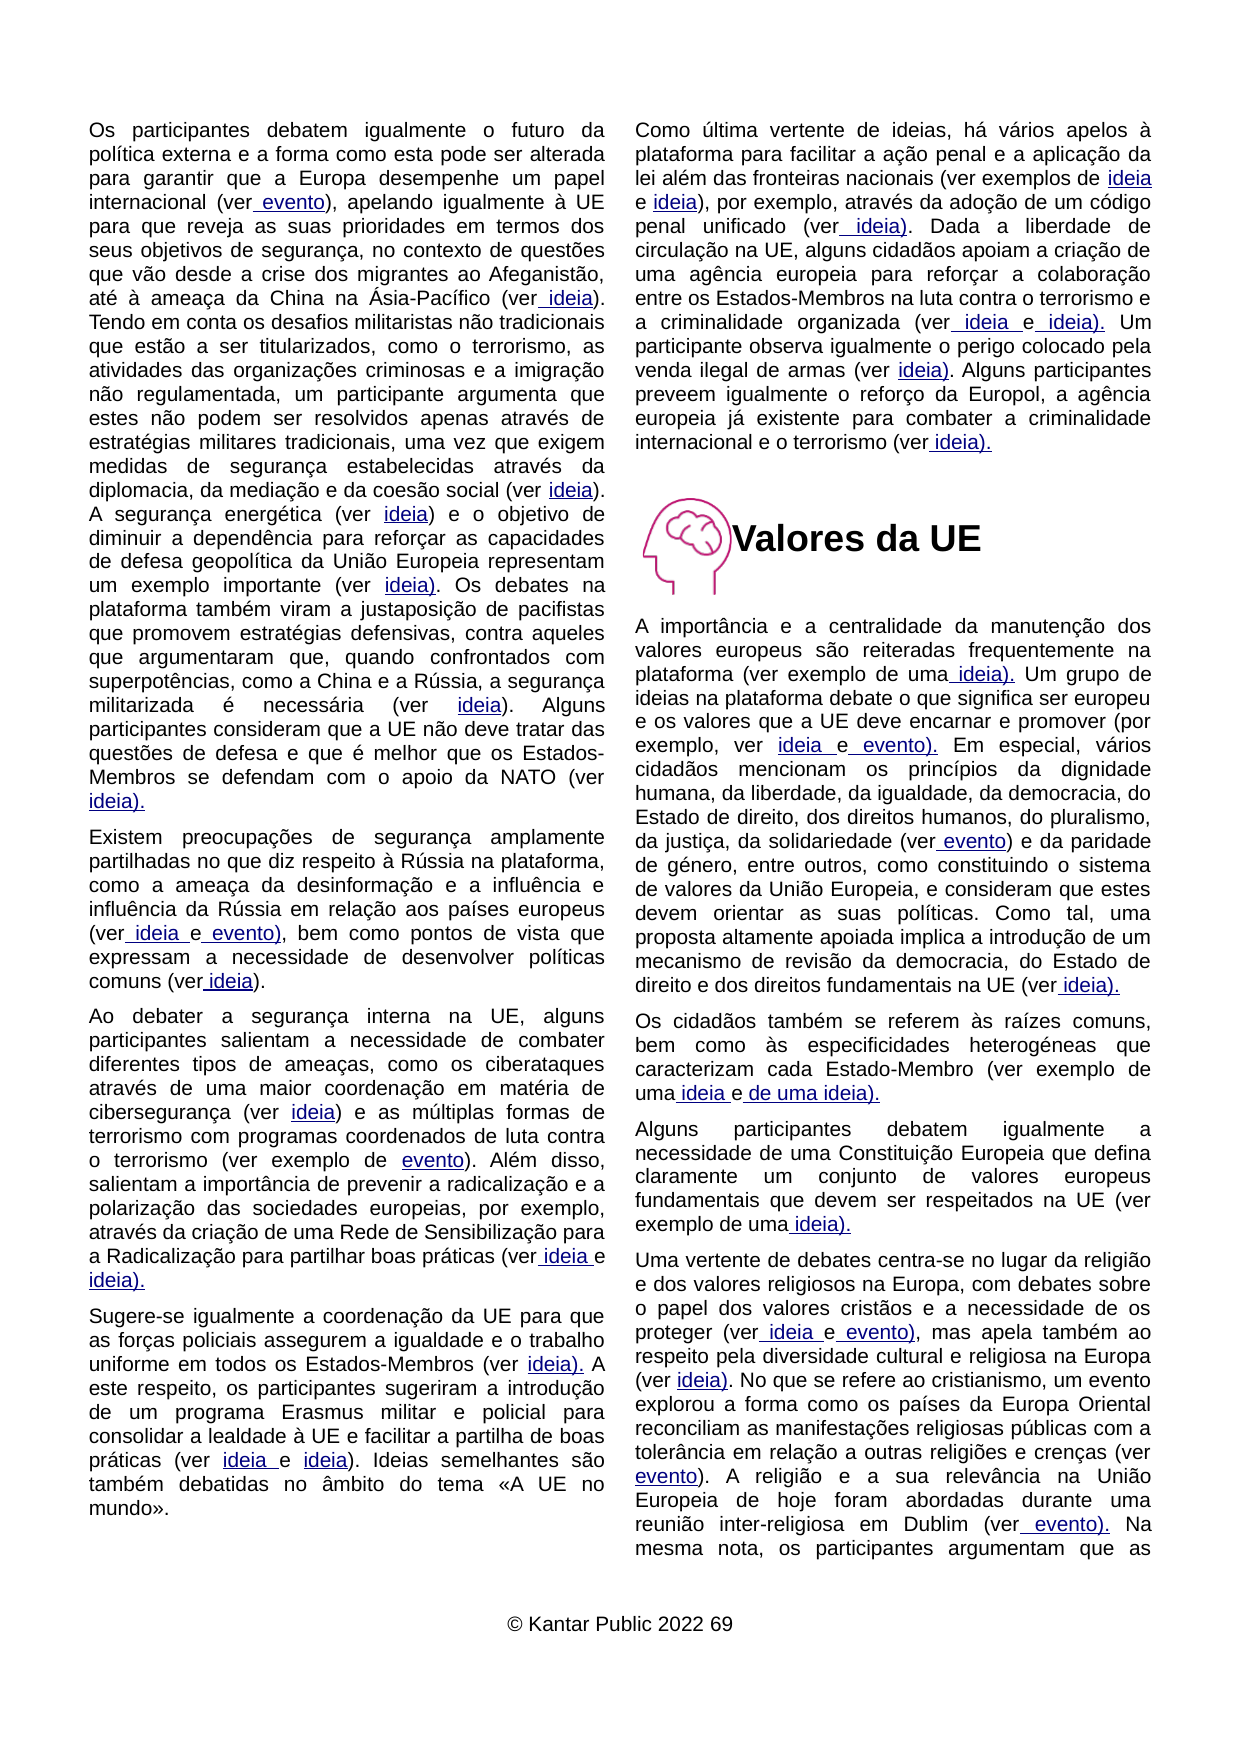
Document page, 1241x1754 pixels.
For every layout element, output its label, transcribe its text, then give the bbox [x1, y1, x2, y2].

text A importância e a centralidade da manutenção dos valores europeus são reiteradas frequentemente na plataforma (ver exemplo de uma ideia). Um grupo de ideias na plataforma debate o que significa ser europeu e os valores que a UE deve encarnar e promover (por exemplo, ver ideia e evento). Em especial, vários cidadãos mencionam os princípios da dignidade humana, da liberdade, da igualdade, da democracia, do Estado de direito, dos direitos humanos, do pluralismo, da justiça, da solidariedade (ver evento) e da paridade de género, entre outros, como constituindo o sistema de valores da União Europeia, e consideram que estes devem orientar as suas políticas. Como tal, uma proposta altamente apoiada implica a introdução de um mecanismo de revisão da democracia, do Estado de direito e dos direitos fundamentais na UE (ver ideia). [635, 613, 1152, 997]
subtitle Valores da UE [732, 516, 1152, 559]
text Ao debater a segurança interna na UE, alguns participantes salientam a necessidade de combater diferentes tipos de ameaças, como os ciberataques através de uma maior coordenação em matéria de cibersegurança (ver ideia) e as múltiplas formas de terrorismo com programas coordenados de luta contra o terrorismo (ver exemplo de evento). Além disso, salientam a importância de prevenir a radicalização e a polarização das sociedades europeias, por exemplo, através da criação de uma Rede de Sensibilização para a Radicalização para partilhar boas práticas (ver ideia e ideia). [88, 1004, 605, 1292]
text Uma vertente de debates centra-se no lugar da religião e dos valores religiosos na Europa, com debates sobre o papel dos valores cristãos e a necessidade de os proteger (ver ideia e evento), mas apela também ao respeito pela diversidade cultural e religiosa na Europa (ver ideia). No que se refere ao cristianismo, um evento explorou a forma como os países da Europa Oriental reconciliam as manifestações religiosas públicas com a tolerância em relação a outras religiões e crenças (ver evento). A religião e a sua relevância na União Europeia de hoje foram abordadas durante uma reunião inter-religiosa em Dublim (ver evento). Na mesma nota, os participantes argumentam que as [635, 1248, 1152, 1559]
text Sugere-se igualmente a coordenação da UE para que as forças policiais assegurem a igualdade e o trabalho uniforme em todos os Estados-Membros (ver ideia). A este respeito, os participantes sugeriram a introdução de um programa Erasmus militar e policial para consolidar a lealdade à UE e facilitar a partilha de boas práticas (ver ideia e ideia). Ideias semelhantes são também debatidas no âmbito do tema «A UE no mundo». [88, 1304, 605, 1519]
text Alguns participantes debatem igualmente a necessidade de uma Constituição Europeia que defina claramente um conjunto de valores europeus fundamentais que devem ser respeitados na UE (ver exemplo de uma ideia). [635, 1116, 1152, 1236]
picture [642, 498, 732, 595]
text Os participantes debatem igualmente o futuro da política externa e a forma como esta pode ser alterada para garantir que a Europa desempenhe um papel internacional (ver evento), apelando igualmente à UE para que reveja as suas prioridades em termos dos seus objetivos de segurança, no contexto de questões que vão desde a crise dos migrantes ao Afeganistão, até à ameaça da China na Ásia-Pacífico (ver ideia). Tendo em conta os desafios militaristas não tradicionais que estão a ser titularizados, como o terrorismo, as atividades das organizações criminosas e a imigração não regulamentada, um participante argumenta que estes não podem ser resolvidos apenas através de estratégias militares tradicionais, uma vez que exigem medidas de segurança estabelecidas através da diplomacia, da mediação e da coesão social (ver ideia). A segurança energética (ver ideia) e o objetivo de diminuir a dependência para reforçar as capacidades de defesa geopolítica da União Europeia representam um exemplo importante (ver ideia). Os debates na plataforma também viram a justaposição de pacifistas que promovem estratégias defensivas, contra aqueles que argumentaram que, quando confrontados com superpotências, como a China e a Rússia, a segurança militarizada é necessária (ver ideia). Alguns participantes consideram que a UE não deve tratar das questões de defesa e que é melhor que os Estados-Membros se defendam com o apoio da NATO (ver ideia). [88, 118, 605, 813]
text Os cidadãos também se referem às raízes comuns, bem como às especificidades heterogéneas que caracterizam cada Estado-Membro (ver exemplo de uma ideia e de uma ideia). [635, 1009, 1152, 1104]
text Como última vertente de ideias, há vários apelos à plataforma para facilitar a ação penal e a aplicação da lei além das fronteiras nacionais (ver exemplos de ideia e ideia), por exemplo, através da adoção de um código penal unificado (ver ideia). Dada a liberdade de circulação na UE, alguns cidadãos apoiam a criação de uma agência europeia para reforçar a colaboração entre os Estados-Membros na luta contra o terrorismo e a criminalidade organizada (ver ideia e ideia). Um participante observa igualmente o perigo colocado pela venda ilegal de armas (ver ideia). Alguns participantes preveem igualmente o reforço da Europol, a agência europeia já existente para combater a criminalidade internacional e o terrorismo (ver ideia). [635, 118, 1152, 453]
text Existem preocupações de segurança amplamente partilhadas no que diz respeito à Rússia na plataforma, como a ameaça da desinformação e a influência e influência da Rússia em relação aos países europeus (ver ideia e evento), bem como pontos de vista que expressam a necessidade de desenvolver políticas comuns (ver ideia). [88, 825, 605, 992]
subtitle [635, 516, 642, 559]
